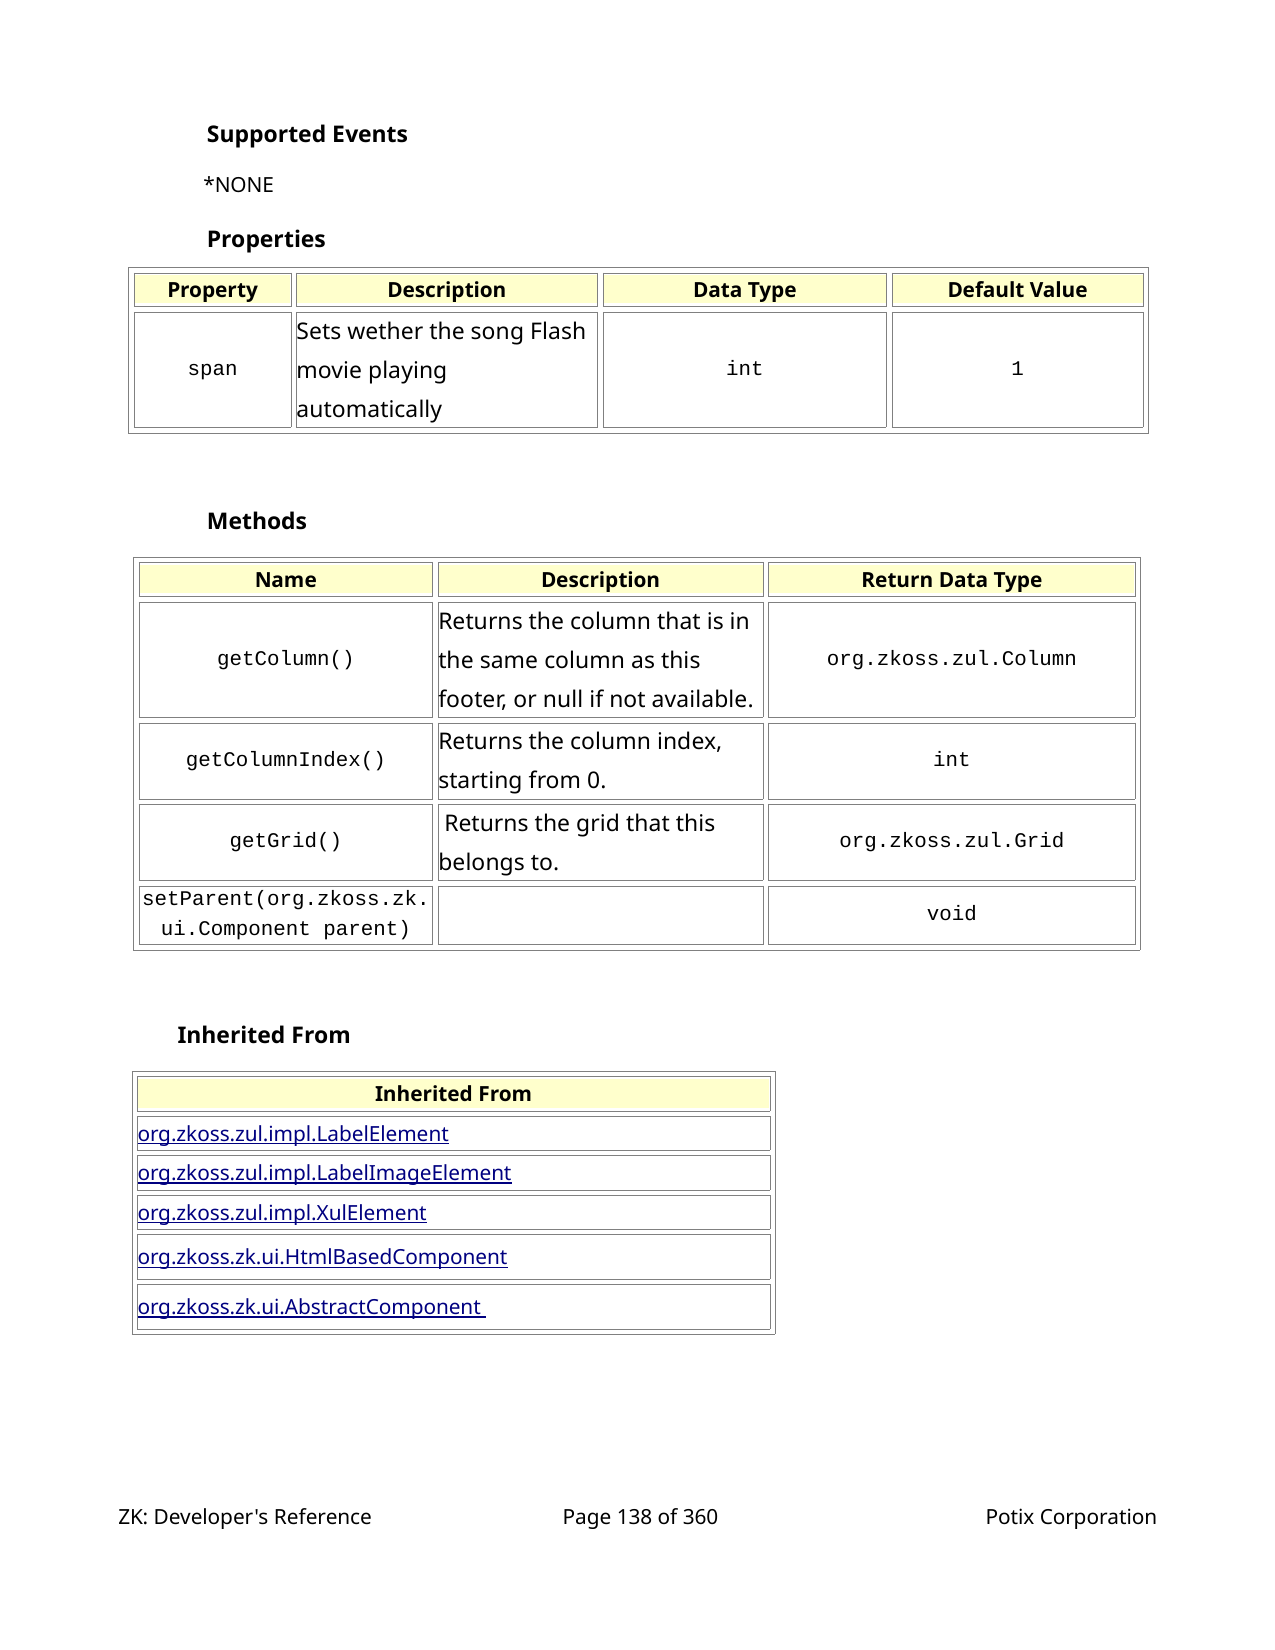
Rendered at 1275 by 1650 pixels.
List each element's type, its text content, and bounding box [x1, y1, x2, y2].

table_cell org.zkoss.zk.ui.HtmlBasedComponent [134, 1229, 772, 1279]
table_cell org.zkoss.zul.impl.LabelImageElement [134, 1150, 772, 1189]
table_cell void [766, 880, 1137, 944]
text *NONE [118, 170, 1157, 198]
table_cell span [131, 306, 293, 427]
table_cell org.zkoss.zul.Column [766, 596, 1137, 717]
table_cell org.zkoss.zk.ui.AbstractComponent [134, 1279, 772, 1328]
subtitle Properties [207, 223, 1157, 254]
table_header Default Value [889, 268, 1146, 306]
text Inherited From [177, 1019, 1157, 1050]
table_cell [439, 887, 763, 944]
table_cell getColumnIndex() [136, 717, 435, 798]
table_cell 1 [889, 306, 1146, 427]
table_header Data Type [600, 268, 889, 306]
subtitle Supported Events [207, 118, 1157, 149]
table_header Name [136, 558, 435, 596]
table_header Description [293, 268, 600, 306]
table_cell Returns the column that is in the same column as this footer, or null if not available. [435, 596, 766, 717]
table_cell setParent(org.zkoss.zk.ui.Component parent) [136, 880, 435, 944]
table_cell getColumn() [136, 596, 435, 717]
table_cell int [600, 306, 889, 427]
table_header Inherited From [134, 1072, 772, 1111]
table_cell org.zkoss.zul.impl.LabelElement [134, 1111, 772, 1150]
table_cell org.zkoss.zul.Grid [766, 799, 1137, 880]
table_header Description [435, 558, 766, 596]
table_cell int [766, 717, 1137, 798]
table_cell Sets wether the song Flash movie playing automatically [293, 306, 600, 427]
table_header Return Data Type [766, 558, 1137, 596]
table_cell [435, 880, 766, 944]
table_cell org.zkoss.zul.impl.XulElement [134, 1190, 772, 1229]
table_cell Returns the grid that this belongs to. [435, 799, 766, 880]
text Methods [207, 505, 1157, 536]
table_cell getGrid() [136, 799, 435, 880]
table_header Property [131, 268, 293, 306]
table_cell Returns the column index, starting from 0. [435, 717, 766, 798]
